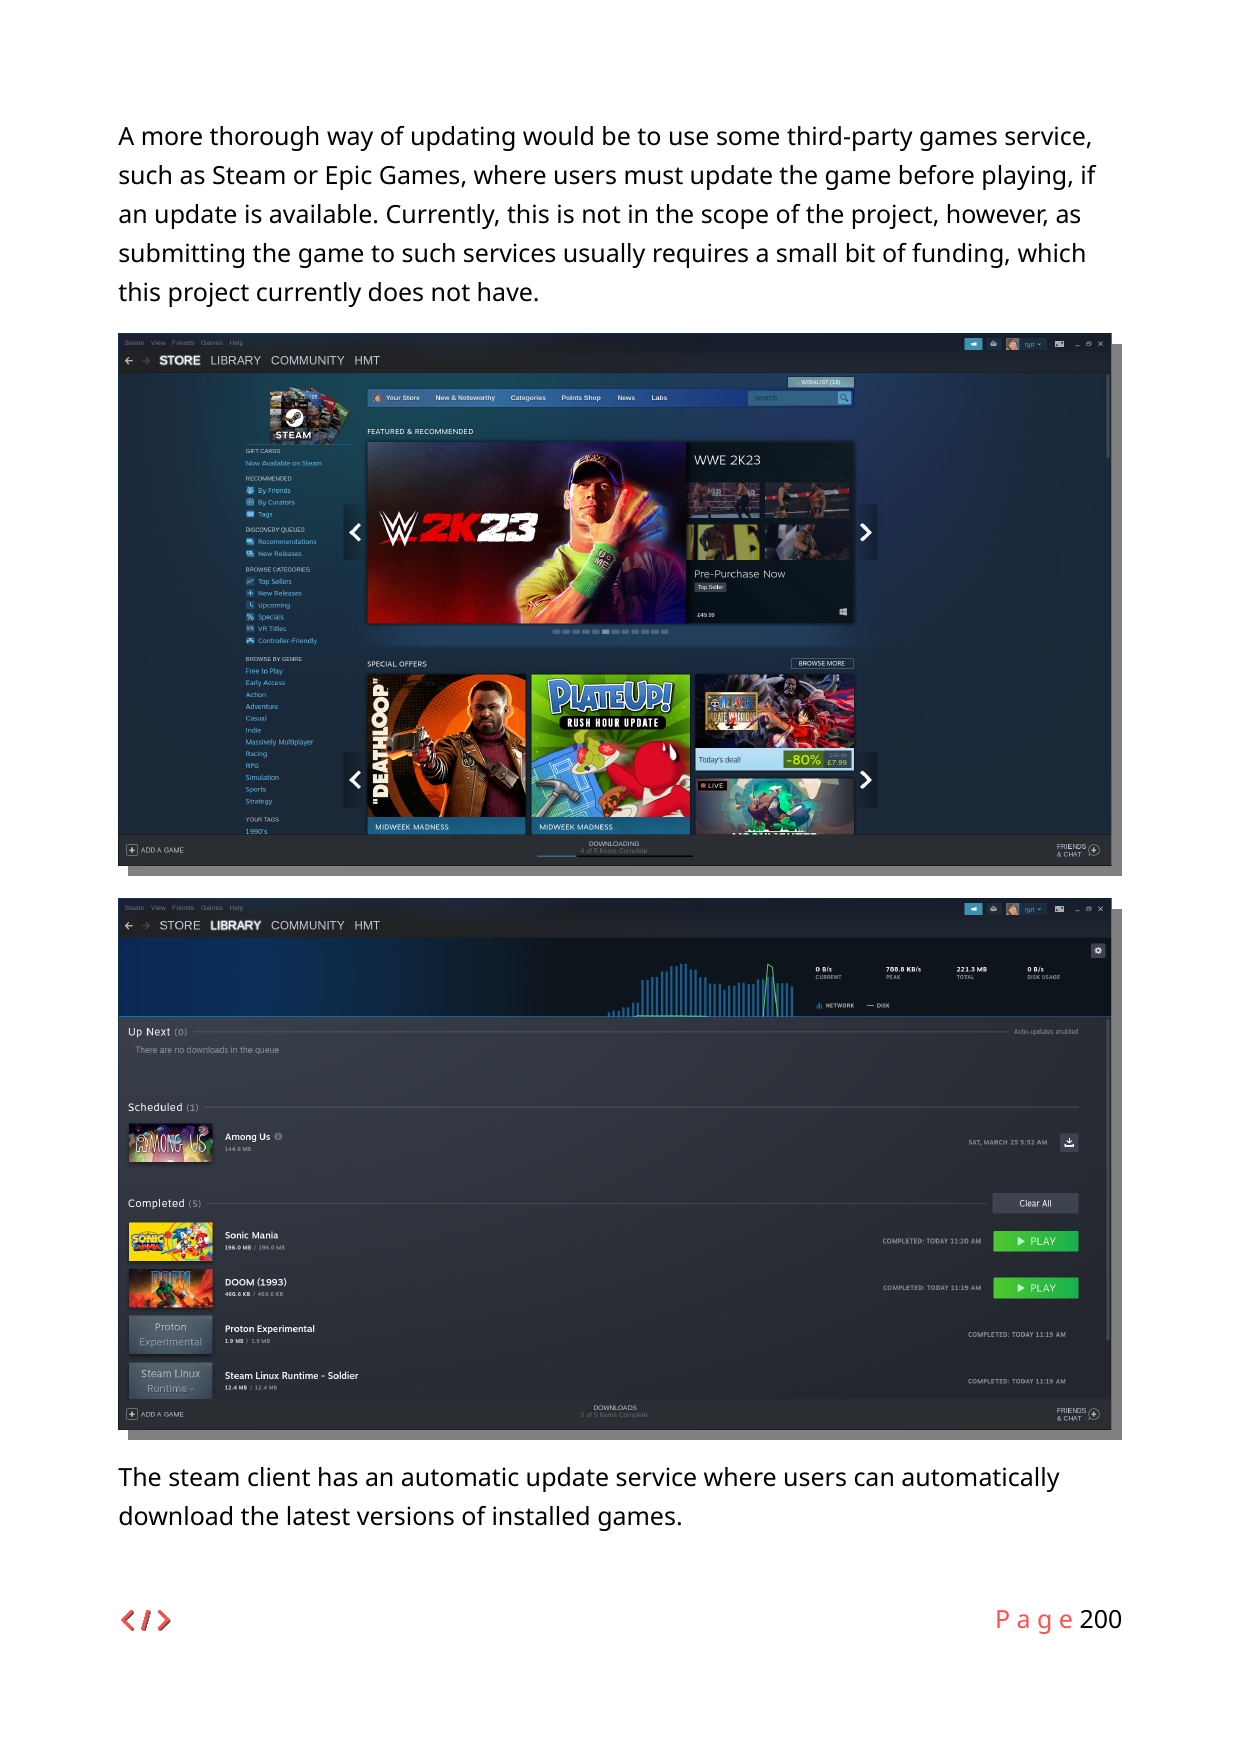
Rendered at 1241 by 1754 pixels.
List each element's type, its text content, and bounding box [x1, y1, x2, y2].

picture [118, 898, 1112, 1430]
text [118, 866, 1122, 909]
text The steam client has an automatic update service where users can automatically download the latest versions of installed games. [118, 1430, 1122, 1532]
picture [116, 1591, 175, 1649]
text A more thorough way of updating would be to use some third-party games service, such as Steam or Epic Games, where users must update the game before playing, if an update is available. Currently, this is not in the scope of the project, however, as submitting the game to such services usually requires a small bit of funding, which this project currently does not have. [118, 118, 1122, 309]
text [118, 328, 1122, 344]
picture [118, 333, 1112, 866]
